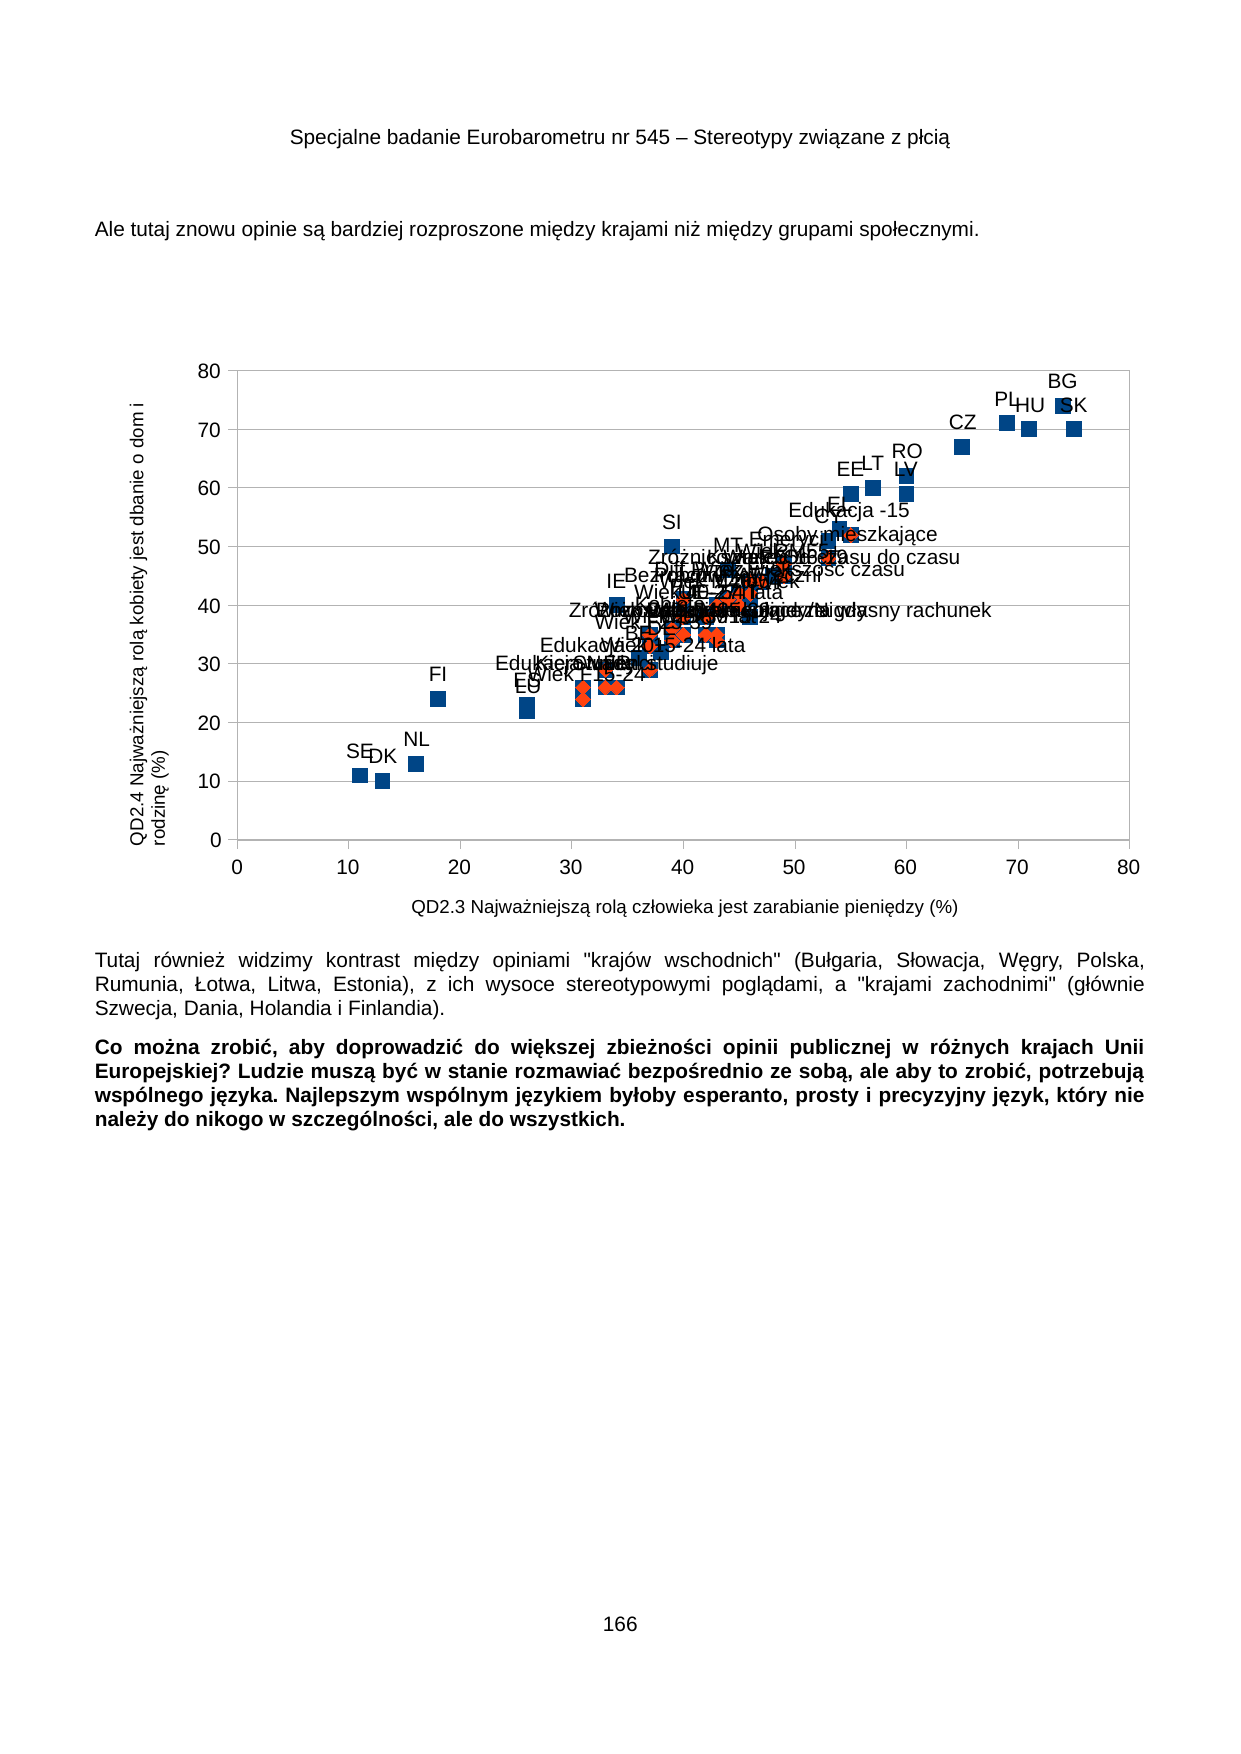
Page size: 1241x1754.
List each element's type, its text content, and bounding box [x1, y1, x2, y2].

text Tutaj również widzimy kontrast między opiniami "krajów wschodnich" (Bułgaria, Słowacja, Węgry, Polska, Rumunia, Łotwa, Litwa, Estonia), z ich wysoce stereotypowymi poglądami, a "krajami zachodnimi" (głównie Szwecja, Dania, Holandia i Finlandia). [94, 332, 1146, 1020]
text Ale tutaj znowu opinie są bardziej rozproszone między krajami niż między grupami społecznymi. [94, 217, 1146, 241]
text Co można zrobić, aby doprowadzić do większej zbieżności opinii publicznej w różnych krajach Unii Europejskiej? Ludzie muszą być w stanie rozmawiać bezpośrednio ze sobą, ale aby to zrobić, potrzebują wspólnego języka. Najlepszym wspólnym językiem byłoby esperanto, prosty i precyzyjny język, który nie należy do nikogo w szczególności, ale do wszystkich. [94, 1035, 1146, 1131]
